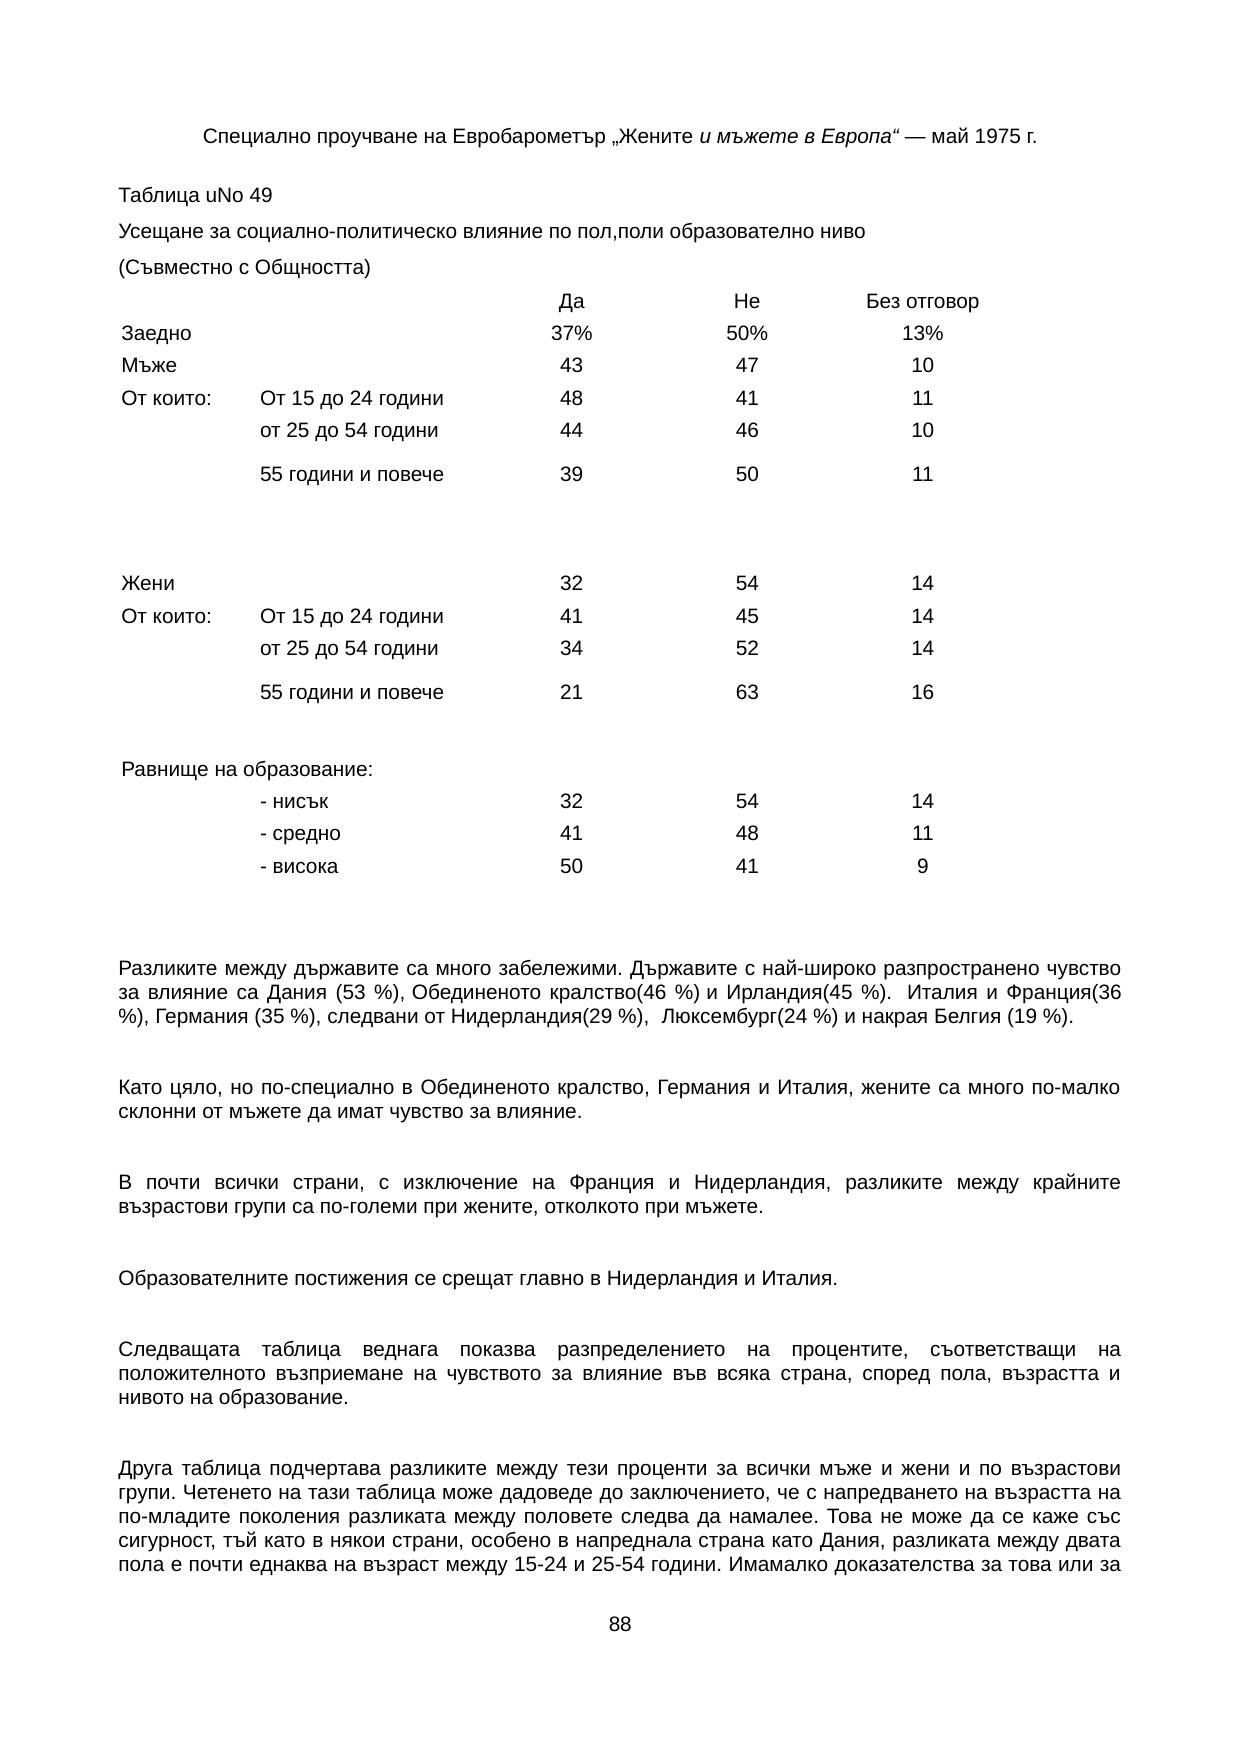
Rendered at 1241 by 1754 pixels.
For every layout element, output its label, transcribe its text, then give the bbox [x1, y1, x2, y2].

table_cell [835, 882, 1010, 914]
table_cell [118, 817, 257, 849]
table_cell [835, 535, 1010, 567]
table_cell 55 години и повече [257, 446, 484, 502]
table_cell 44 [484, 414, 659, 446]
table_cell 21 [484, 664, 659, 720]
text Таблица uNo 49 [118, 183, 1122, 207]
table_cell [484, 882, 659, 914]
table_header [118, 284, 257, 317]
table_cell Равнище на образование: [118, 752, 484, 785]
table_cell [484, 752, 659, 785]
table_cell Мъже [118, 349, 257, 381]
table_cell 10 [835, 349, 1010, 381]
table_cell 63 [659, 664, 835, 720]
table_cell [484, 720, 659, 752]
table_cell [118, 535, 257, 567]
table_cell [257, 502, 484, 534]
table_cell Заедно [118, 317, 257, 349]
table_cell [257, 882, 484, 914]
table_cell [835, 502, 1010, 534]
table_header Да [484, 284, 659, 317]
table_cell 14 [835, 785, 1010, 817]
table_cell Жени [118, 567, 257, 599]
table_header Без отговор [835, 284, 1010, 317]
table_cell [118, 632, 257, 664]
table_cell [118, 785, 257, 817]
table_cell от 25 до 54 години [257, 632, 484, 664]
table_cell [118, 502, 257, 534]
table_cell [659, 720, 835, 752]
table_cell [257, 720, 484, 752]
table_cell [659, 752, 835, 785]
table_cell - висока [257, 850, 484, 882]
table_cell [118, 882, 257, 914]
text Усещане за социално-политическо влияние по пол,поли образователно ниво [118, 219, 1122, 243]
table_cell 55 години и повече [257, 664, 484, 720]
table_cell 41 [659, 381, 835, 414]
table_cell 14 [835, 599, 1010, 632]
table_cell 43 [484, 349, 659, 381]
table_cell 32 [484, 785, 659, 817]
table_cell 54 [659, 785, 835, 817]
table_cell 14 [835, 567, 1010, 599]
table_cell [257, 317, 484, 349]
table_cell 11 [835, 446, 1010, 502]
table_cell 41 [659, 850, 835, 882]
table_cell 50% [659, 317, 835, 349]
table_cell 32 [484, 567, 659, 599]
text Като цяло, но по-специално в Обединеното кралство, Германия и Италия, жените са много по-малко склонни от мъжете да имат чувство за влияние. [118, 1075, 1122, 1123]
table_cell [257, 535, 484, 567]
table_cell 47 [659, 349, 835, 381]
table_cell [118, 850, 257, 882]
table_cell 14 [835, 632, 1010, 664]
table_cell [118, 446, 257, 502]
table_cell [118, 664, 257, 720]
table_cell 11 [835, 381, 1010, 414]
table_cell От 15 до 24 години [257, 599, 484, 632]
text Образователните постижения се срещат главно в Нидерландия и Италия. [118, 1265, 1122, 1289]
table_cell [835, 752, 1010, 785]
table_cell 46 [659, 414, 835, 446]
table_cell 34 [484, 632, 659, 664]
table_cell 13% [835, 317, 1010, 349]
table_cell От които: [118, 599, 257, 632]
table_cell 50 [659, 446, 835, 502]
table_cell 11 [835, 817, 1010, 849]
table_cell 54 [659, 567, 835, 599]
table_cell [484, 535, 659, 567]
table_cell 9 [835, 850, 1010, 882]
table_cell [257, 567, 484, 599]
table_cell [835, 720, 1010, 752]
table_cell [659, 882, 835, 914]
text В почти всички страни, с изключение на Франция и Нидерландия, разликите между крайните възрастови групи са по-големи при жените, отколкото при мъжете. [118, 1170, 1122, 1218]
table_cell 41 [484, 817, 659, 849]
text Друга таблица подчертава разликите между тези проценти за всички мъже и жени и по възрастови групи. Четенето на тази таблица може дадоведе до заключението, че с напредването на възрастта на по-младите поколения разликата между половете следва да намалее. Това не може да се каже със сигурност, тъй като в някои страни, особено в напреднала страна като Дания, разликата между двата пола е почти еднаква на възраст между 15-24 и 25-54 години. Имамалко доказателства за това или за [118, 1456, 1122, 1576]
table_cell 45 [659, 599, 835, 632]
text Разликите между държавите са много забележими. Държавите с най-широко разпространено чувство за влияние са Дания (53 %), Обединеното кралство(46 %) и Ирландия(45 %). Италия и Франция(36 %), Германия (35 %), следвани от Нидерландия(29 %), Люксембург(24 %) и накрая Белгия (19 %). [118, 956, 1122, 1028]
table_cell 37% [484, 317, 659, 349]
table_cell 16 [835, 664, 1010, 720]
table_cell [484, 502, 659, 534]
table_cell [118, 414, 257, 446]
text (Съвместно с Общността) [118, 254, 1122, 278]
table_cell 39 [484, 446, 659, 502]
table_cell [659, 535, 835, 567]
table_cell 52 [659, 632, 835, 664]
table_cell От които: [118, 381, 257, 414]
table_cell От 15 до 24 години [257, 381, 484, 414]
table_cell - нисък [257, 785, 484, 817]
table_cell 10 [835, 414, 1010, 446]
text Следващата таблица веднага показва разпределението на процентите, съответстващи на положителното възприемане на чувството за влияние във всяка страна, според пола, възрастта и нивото на образование. [118, 1337, 1122, 1408]
table_cell [118, 720, 257, 752]
table_cell - средно [257, 817, 484, 849]
table_cell от 25 до 54 години [257, 414, 484, 446]
table_header [257, 284, 484, 317]
table_cell 41 [484, 599, 659, 632]
table_cell 48 [659, 817, 835, 849]
table_cell [659, 502, 835, 534]
table_cell 48 [484, 381, 659, 414]
table_cell 50 [484, 850, 659, 882]
table_header Не [659, 284, 835, 317]
table_cell [257, 349, 484, 381]
